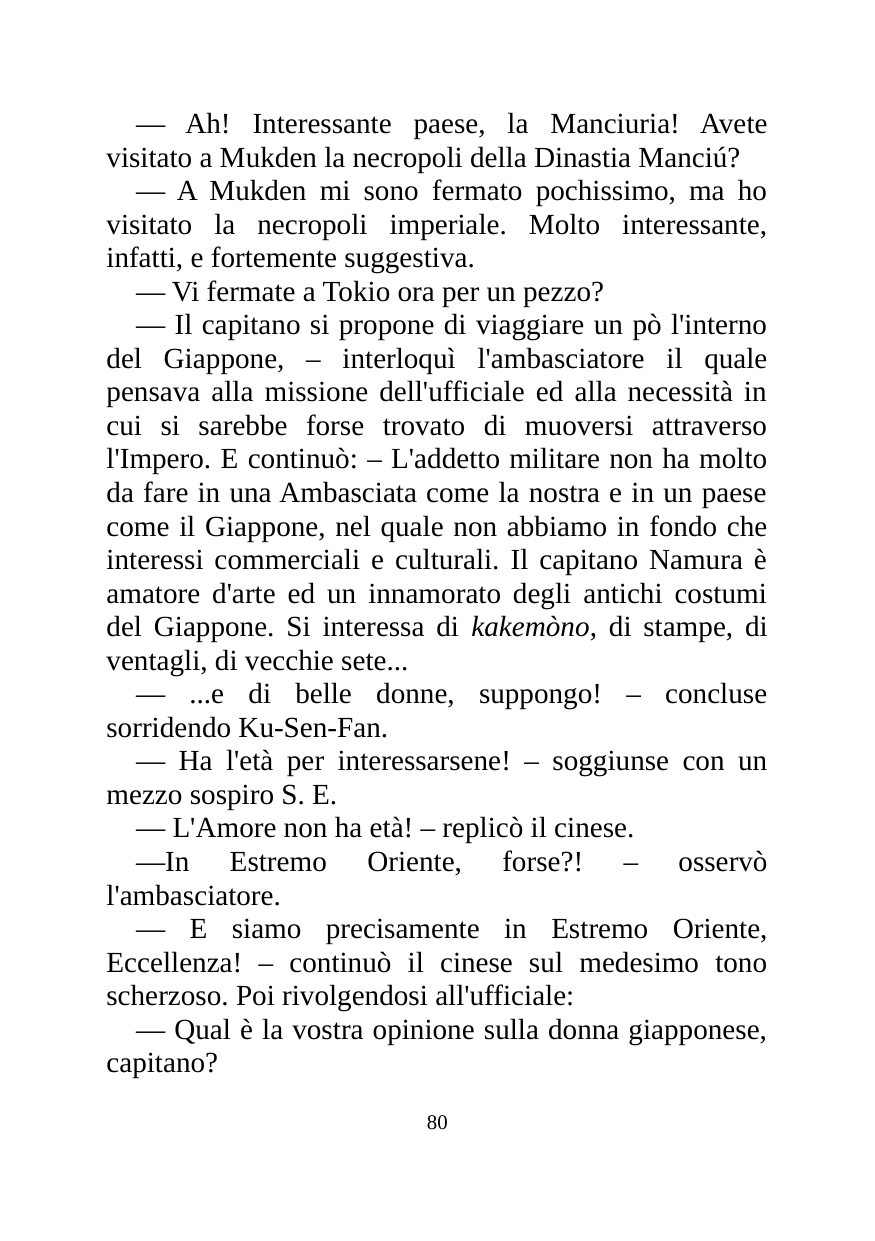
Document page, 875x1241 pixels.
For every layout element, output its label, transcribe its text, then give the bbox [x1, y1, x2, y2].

text — A Mukden mi sono fermato pochissimo, ma ho visitato la necropoli imperiale. Molto interessante, infatti, e fortemente suggestiva. [106, 173, 768, 274]
text — Vi fermate a Tokio ora per un pezzo? [106, 274, 768, 307]
text — Ha l'età per interessarsene! – soggiunse con un mezzo sospiro S. E. [106, 743, 768, 811]
text — Qual è la vostra opinione sulla donna giapponese, capitano? [106, 1012, 768, 1079]
text — Il capitano si propone di viaggiare un pò l'interno del Giappone, – interloquì l'ambasciatore il quale pensava alla missione dell'ufficiale ed alla necessità in cui si sarebbe forse trovato di muoversi attraverso l'Impero. E continuò: – L'addetto militare non ha molto da fare in una Ambasciata come la nostra e in un paese come il Giappone, nel quale non abbiamo in fondo che interessi commerciali e culturali. Il capitano Namura è amatore d'arte ed un innamorato degli antichi costumi del Giappone. Si interessa di kakemòno, di stampe, di ventagli, di vecchie sete... [106, 307, 768, 676]
text — E siamo precisamente in Estremo Oriente, Eccellenza! – continuò il cinese sul medesimo tono scherzoso. Poi rivolgendosi all'ufficiale: [106, 911, 768, 1012]
text — L'Amore non ha età! – replicò il cinese. [106, 811, 768, 844]
text — Ah! Interessante paese, la Manciuria! Avete visitato a Mukden la necropoli della Dinastia Manciú? [106, 106, 768, 173]
text —In Estremo Oriente, forse?! – osservò l'ambasciatore. [106, 844, 768, 911]
text — ...e di belle donne, suppongo! – concluse sorridendo Ku-Sen-Fan. [106, 676, 768, 743]
